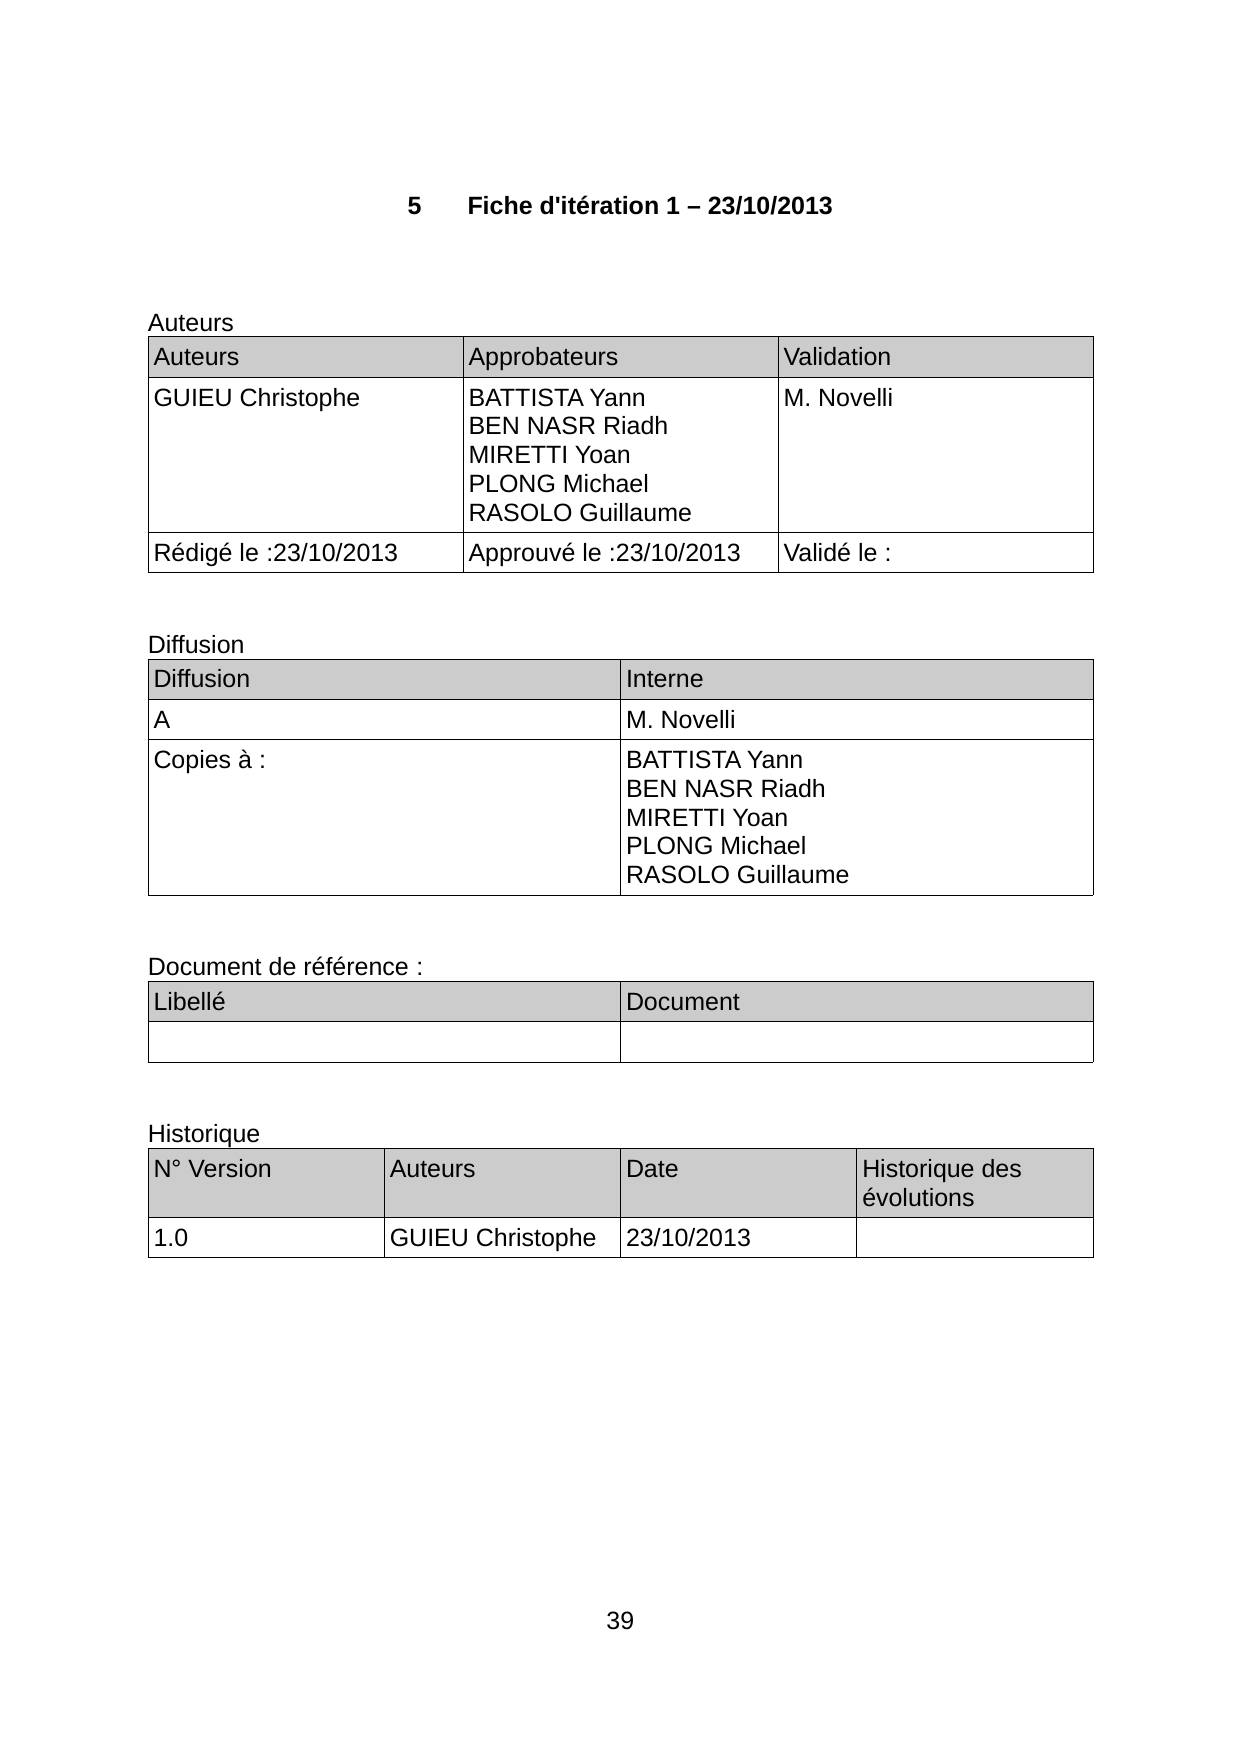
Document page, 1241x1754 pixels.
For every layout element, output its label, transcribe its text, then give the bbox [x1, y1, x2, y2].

table_header Auteurs [149, 337, 463, 377]
table_cell BATTISTA Yann BEN NASR Riadh MIRETTI Yoan PLONG Michael RASOLO Guillaume [621, 740, 1093, 894]
text Auteurs [148, 308, 1093, 336]
table_header Historique des évolutions [857, 1149, 1093, 1217]
table_cell Copies à : [149, 740, 620, 894]
table_header Validation [779, 337, 1093, 377]
table_cell [857, 1218, 1093, 1257]
table_cell Validé le : [779, 533, 1093, 572]
text Diffusion [148, 630, 1093, 659]
table_cell [621, 1022, 1093, 1062]
subtitle Fiche d'itération 1 – 23/10/2013 [148, 191, 1093, 219]
table_cell GUIEU Christophe [149, 378, 463, 532]
table_header N° Version [149, 1149, 384, 1217]
table_cell A [149, 700, 620, 739]
table_header Libellé [149, 982, 620, 1021]
table_header Diffusion [149, 660, 620, 699]
text Document de référence : [148, 952, 1093, 981]
table_cell Rédigé le :23/10/2013 [149, 533, 463, 572]
table_header Approbateurs [464, 337, 778, 377]
table_header Interne [621, 660, 1093, 699]
table_header Document [621, 982, 1093, 1021]
table_cell 1.0 [149, 1218, 384, 1257]
table_cell GUIEU Christophe [385, 1218, 620, 1257]
table_cell [149, 1022, 620, 1062]
table_header Auteurs [385, 1149, 620, 1217]
text Historique [148, 1119, 1093, 1148]
table_cell BATTISTA Yann BEN NASR Riadh MIRETTI Yoan PLONG Michael RASOLO Guillaume [464, 378, 778, 532]
table_cell M. Novelli [621, 700, 1093, 739]
table_header Date [621, 1149, 856, 1217]
table_cell Approuvé le :23/10/2013 [464, 533, 778, 572]
table_cell 23/10/2013 [621, 1218, 856, 1257]
table_cell M. Novelli [779, 378, 1093, 532]
